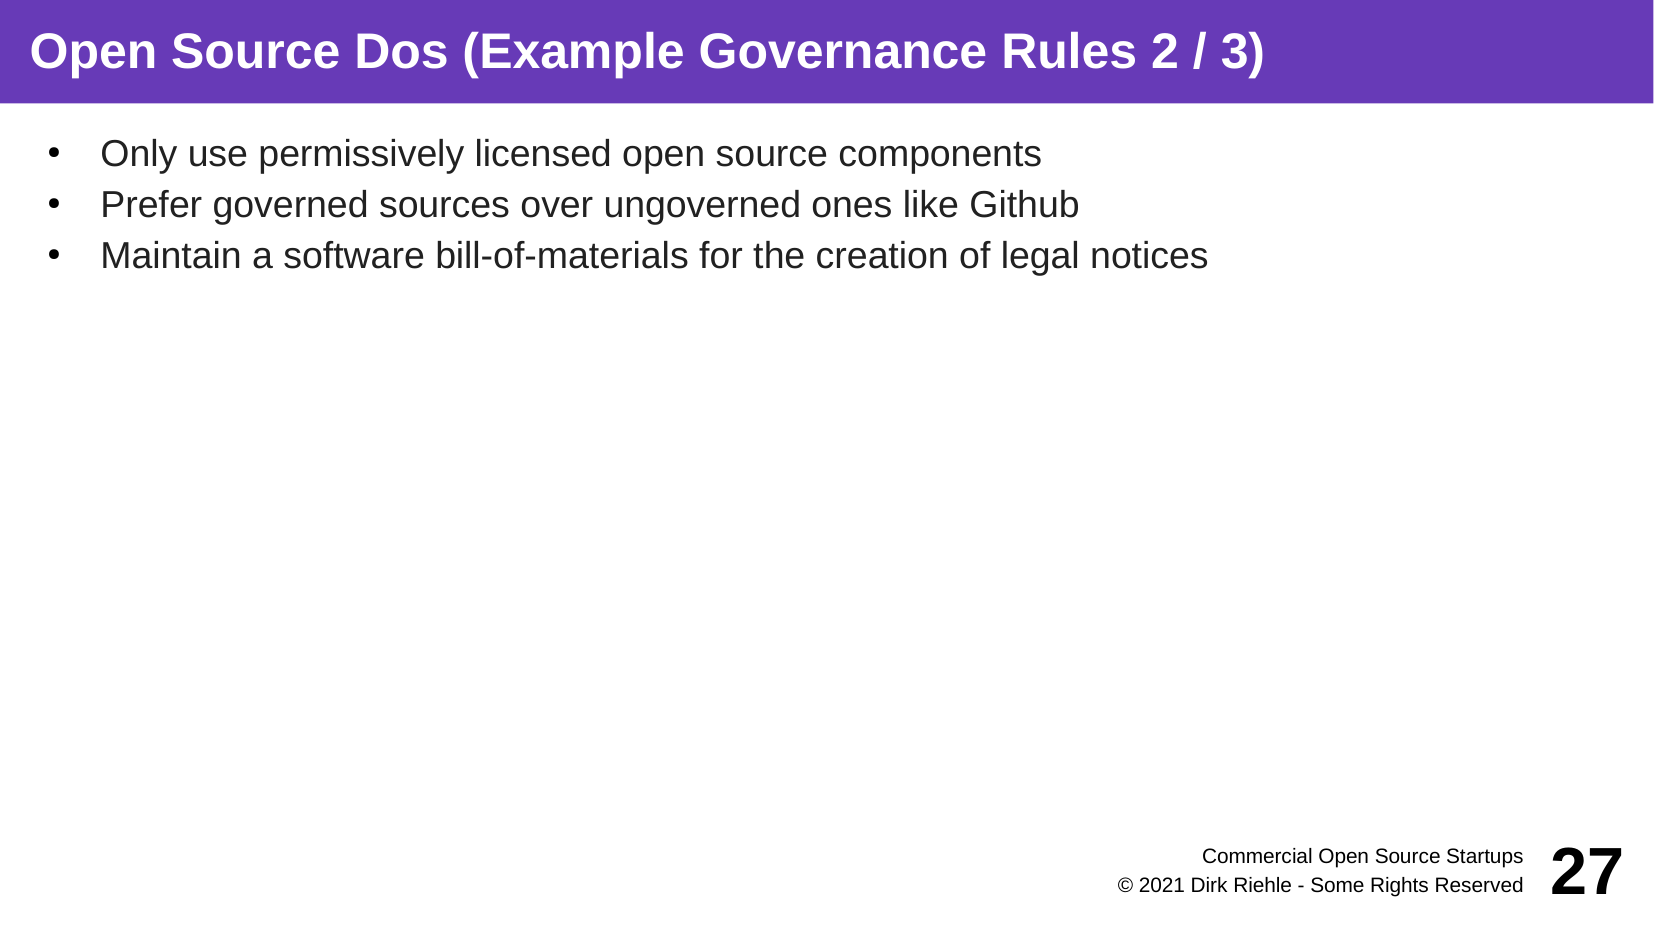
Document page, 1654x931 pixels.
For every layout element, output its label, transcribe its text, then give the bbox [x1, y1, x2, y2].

list Only use permissively licensed open source components Prefer governed sources over ungoverned ones like Github Maintain a software bill-of-materials for the creation of legal notices [29, 132, 1625, 813]
title Open Source Dos (Example Governance Rules 2 / 3) [0, 0, 1654, 104]
